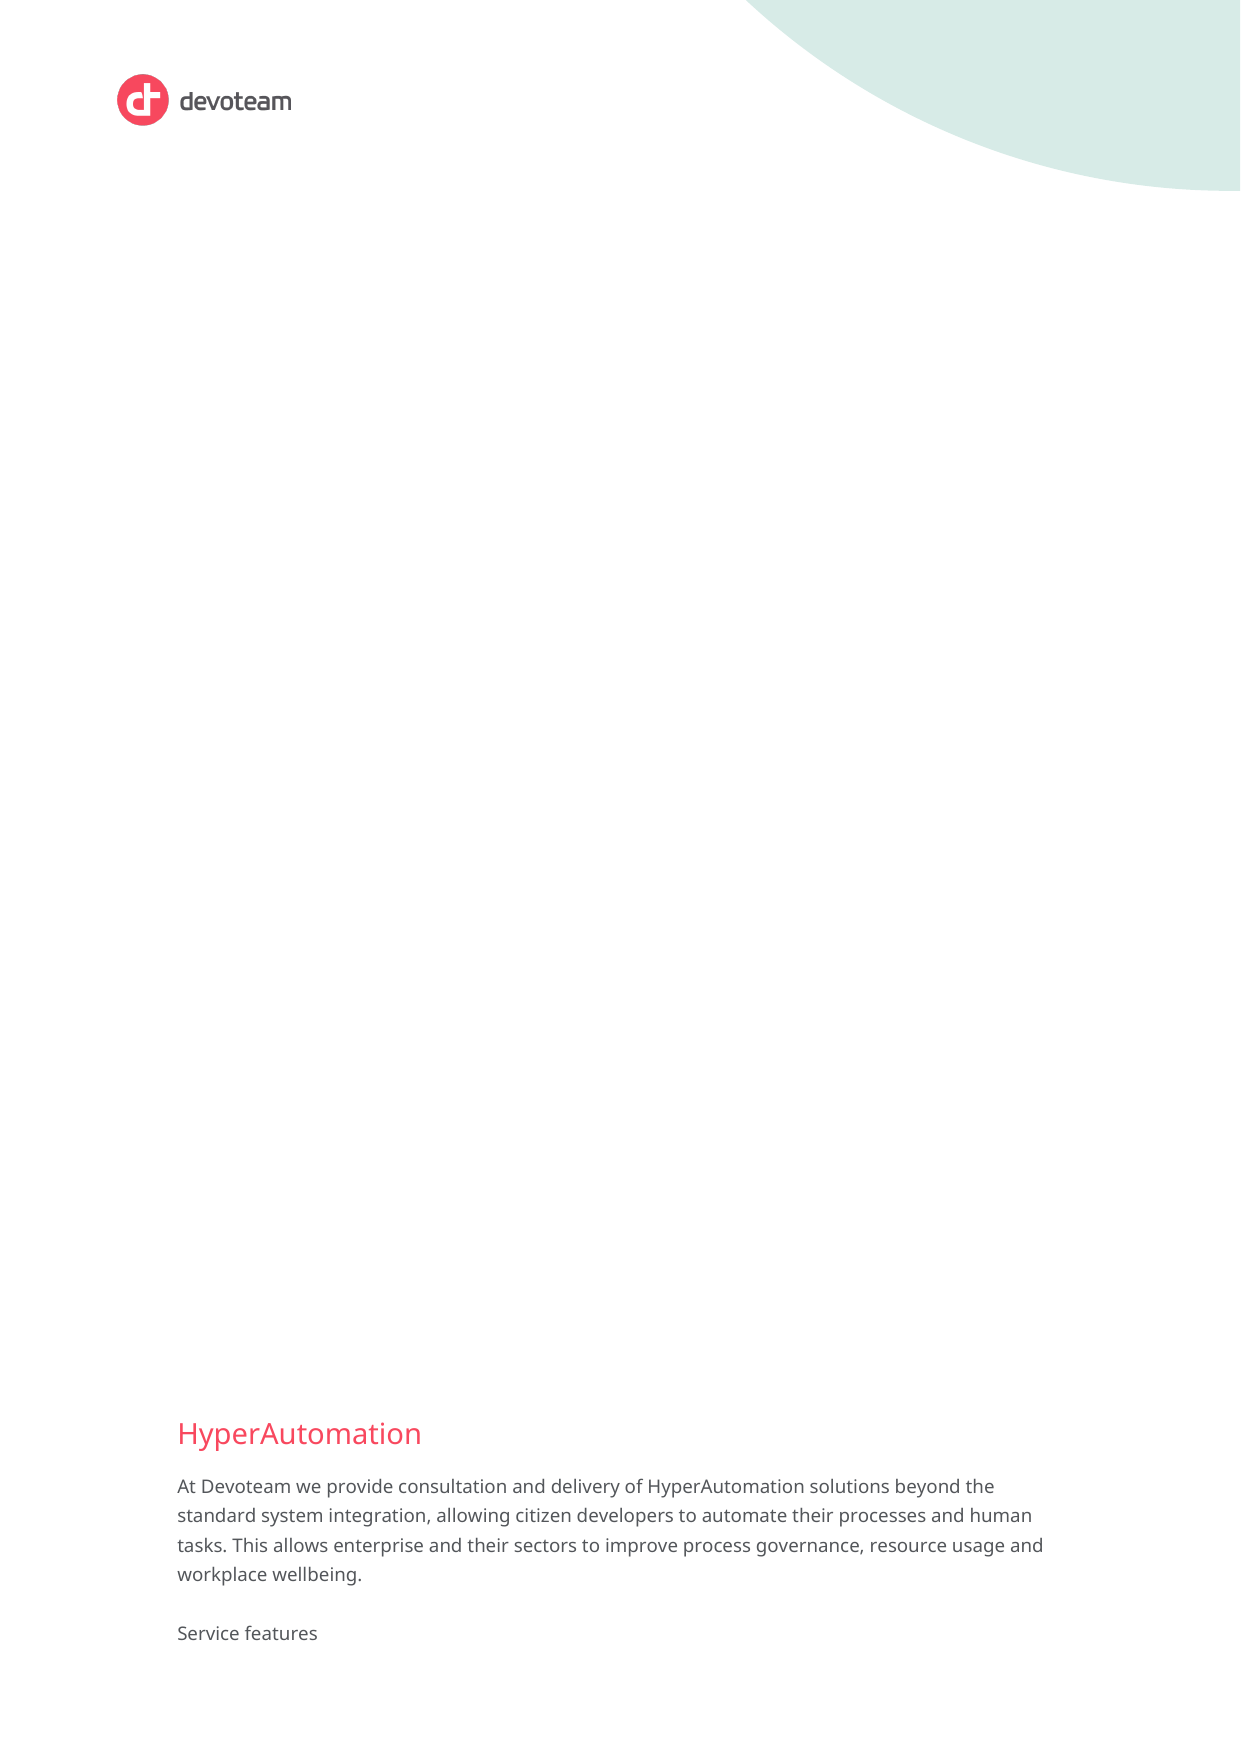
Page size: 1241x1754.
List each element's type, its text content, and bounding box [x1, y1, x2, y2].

text Service features [177, 1620, 1063, 1645]
picture [99, 56, 304, 143]
text At Devoteam we provide consultation and delivery of HyperAutomation solutions beyond the standard system integration, allowing citizen developers to automate their processes and human tasks. This allows enterprise and their sectors to improve process governance, resource usage and workplace wellbeing. [177, 1473, 1063, 1587]
subtitle HyperAutomation [177, 1413, 1063, 1453]
